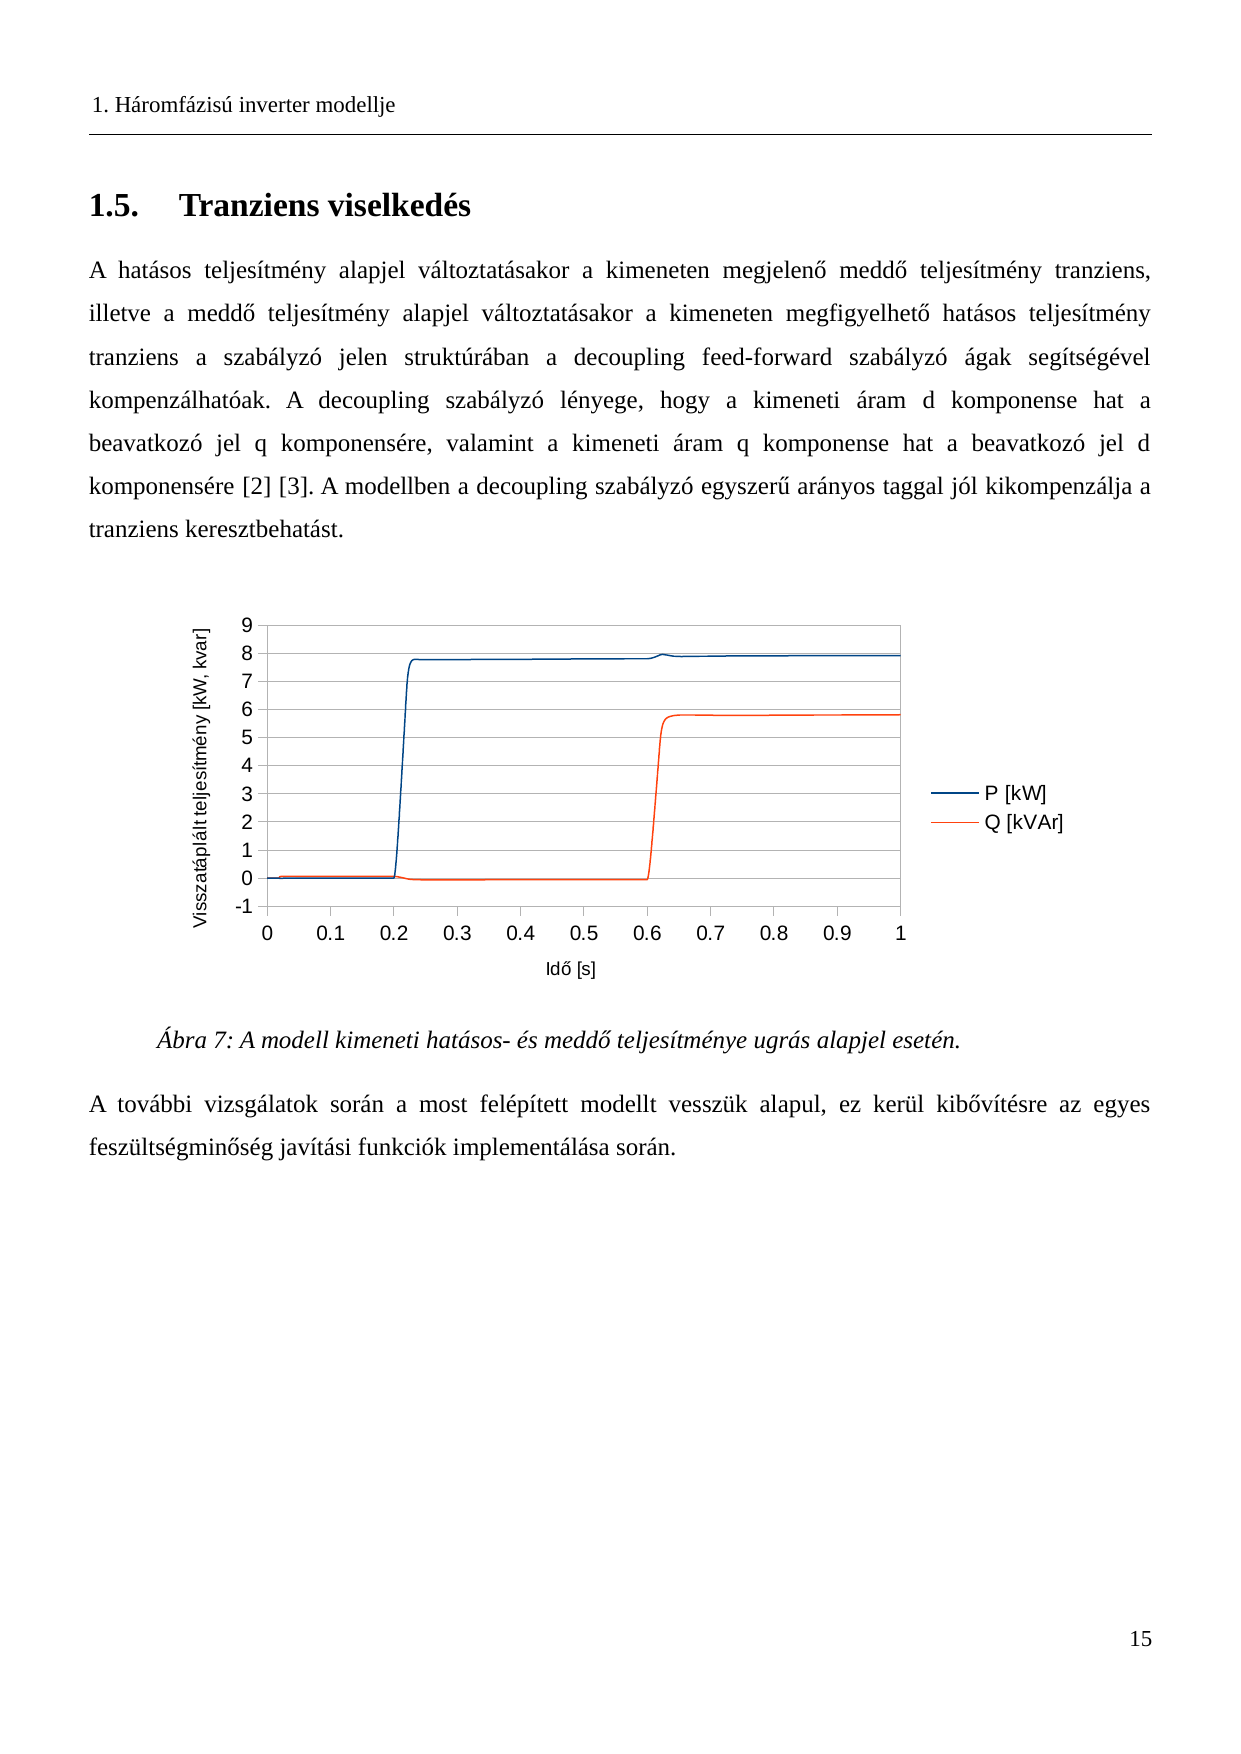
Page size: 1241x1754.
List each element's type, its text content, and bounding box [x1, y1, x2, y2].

text A hatásos teljesítmény alapjel változtatásakor a kimeneten megjelenő meddő teljesítmény tranziens, illetve a meddő teljesítmény alapjel változtatásakor a kimeneten megfigyelhető hatásos teljesítmény tranziens a szabályzó jelen struktúrában a decoupling feed-forward szabályzó ágak segítségével kompenzálhatóak. A decoupling szabályzó lényege, hogy a kimeneti áram d komponense hat a beavatkozó jel q komponensére, valamint a kimeneti áram q komponense hat a beavatkozó jel d komponensére [2] [3]. A modellben a decoupling szabályzó egyszerű arányos taggal jól kikompenzálja a tranziens keresztbehatást. [88, 255, 1152, 543]
text Ábra 7: A modell kimeneti hatásos- és meddő teljesítménye ugrás alapjel esetén. [157, 1011, 1084, 1054]
text A további vizsgálatok során a most felépített modellt vesszük alapul, ez kerül kibővítésre az egyes feszültségminőség javítási funkciók implementálása során. [88, 572, 1152, 1161]
subtitle Tranziens viselkedés [88, 185, 1152, 224]
